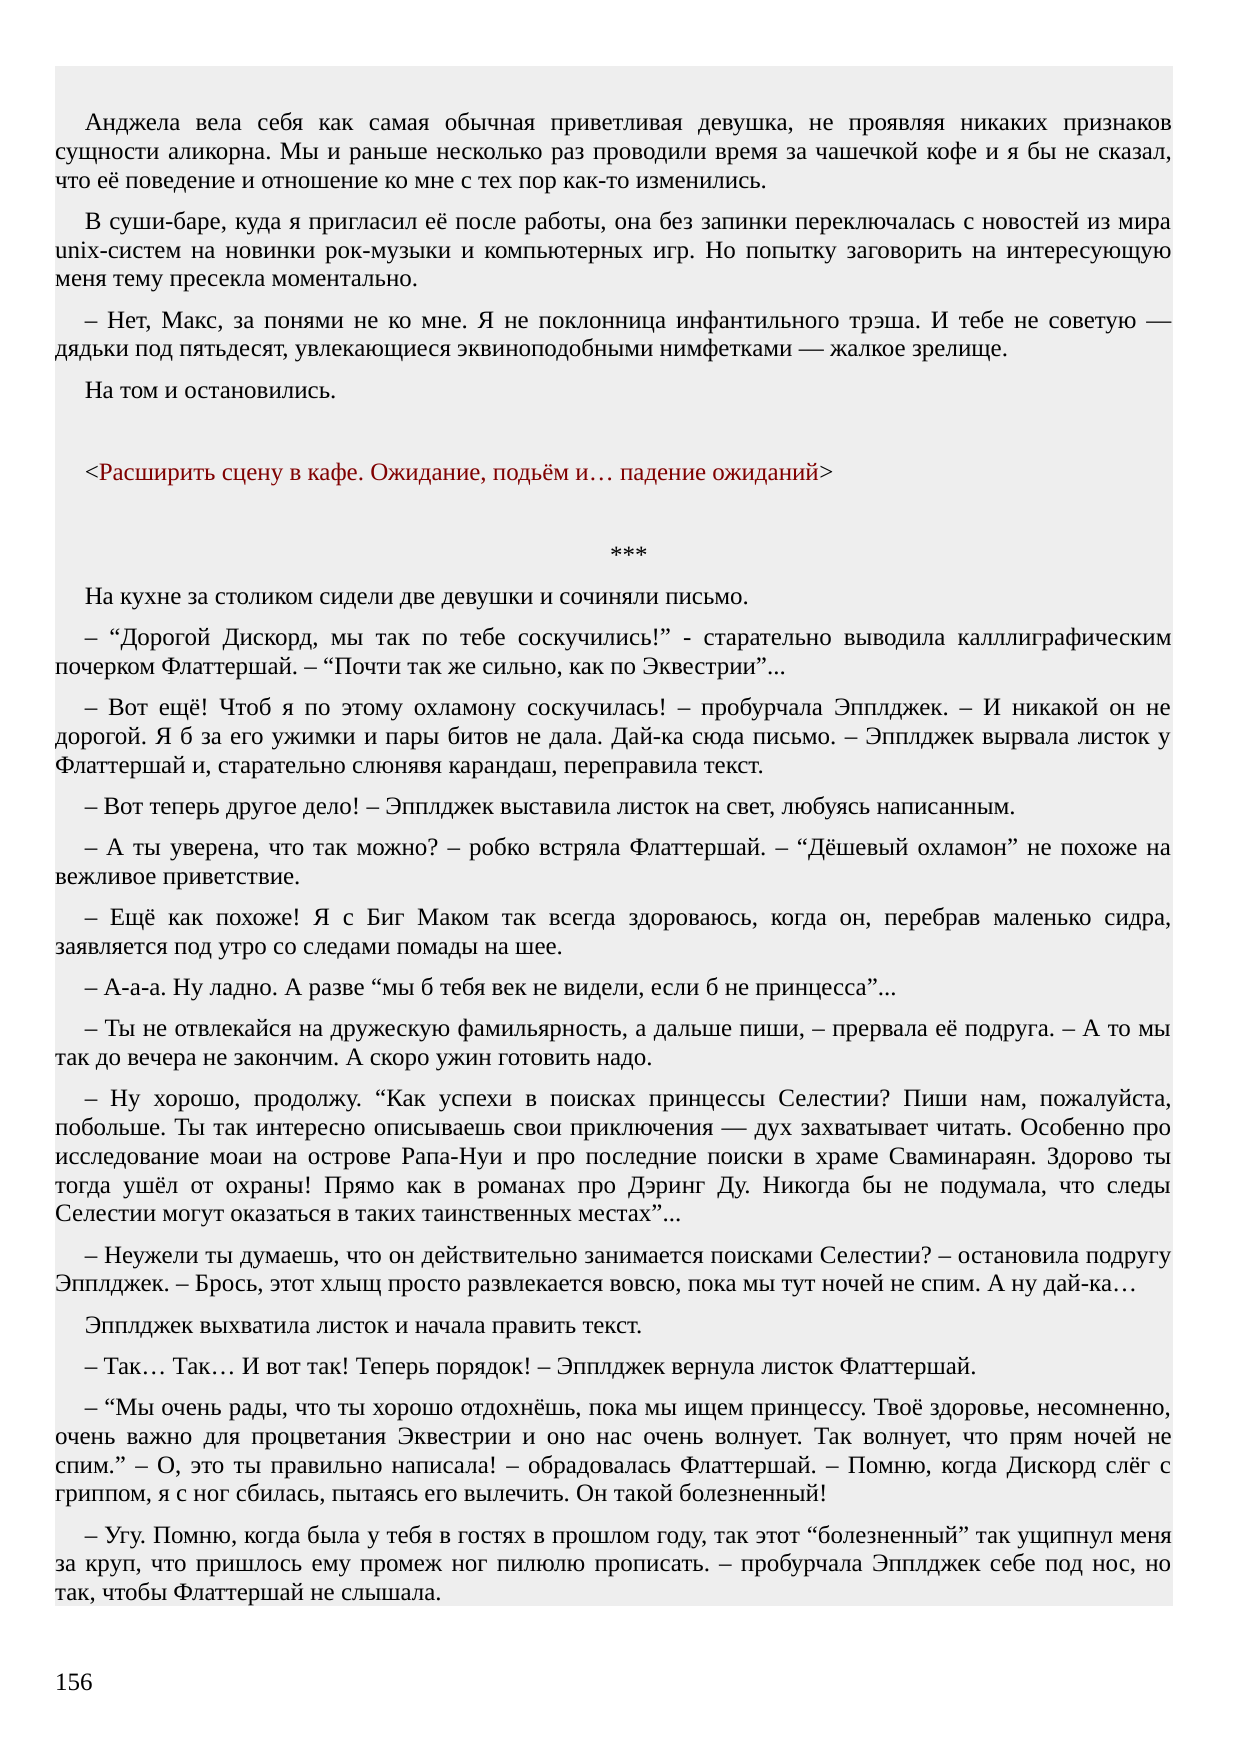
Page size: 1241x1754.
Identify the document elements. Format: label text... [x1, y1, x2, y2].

text *** [55, 540, 1173, 568]
text – Неужели ты думаешь, что он действительно занимается поисками Селестии? – остановила подругу Эпплджек. – Брось, этот хлыщ просто развлекается вовсю, пока мы тут ночей не спим. А ну дай-ка… [55, 1240, 1173, 1297]
text – Ну хорошо, продолжу. “Как успехи в поисках принцессы Селестии? Пиши нам, пожалуйста, побольше. Ты так интересно описываешь свои приключения — дух захватывает читать. Особенно про исследование моаи на острове Рапа-Нуи и про последние поиски в храме Сваминараян. Здорово ты тогда ушёл от охраны! Прямо как в романах про Дэринг Ду. Никогда бы не подумала, что следы Селестии могут оказаться в таких таинственных местах”... [55, 1083, 1173, 1227]
text На том и остановились. [55, 375, 1173, 403]
text – А-а-а. Ну ладно. А разве “мы б тебя век не видели, если б не принцесса”... [55, 972, 1173, 1001]
text – Вот теперь другое дело! – Эпплджек выставила листок на свет, любуясь написанным. [55, 791, 1173, 820]
text Анджела вела себя как самая обычная приветливая девушка, не проявляя никаких признаков сущности аликорна. Мы и раньше несколько раз проводили время за чашечкой кофе и я бы не сказал, что её поведение и отношение ко мне с тех пор как-то изменились. [55, 107, 1173, 193]
text В суши-баре, куда я пригласил её после работы, она без запинки переключалась с новостей из мира unix-систем на новинки рок-музыки и компьютерных игр. Но попытку заговорить на интересующую меня тему пресекла моментально. [55, 206, 1173, 292]
text – Ты не отвлекайся на дружескую фамильярность, а дальше пиши, – прервала её подруга. – А то мы так до вечера не закончим. А скоро ужин готовить надо. [55, 1013, 1173, 1071]
text – “Дорогой Дискорд, мы так по тебе соскучились!” - старательно выводила калллиграфическим почерком Флаттершай. – “Почти так же сильно, как по Эквестрии”... [55, 622, 1173, 680]
text – Так… Так… И вот так! Теперь порядок! – Эпплджек вернула листок Флаттершай. [55, 1351, 1173, 1380]
text – “Мы очень рады, что ты хорошо отдохнёшь, пока мы ищем принцессу. Твоё здоровье, несомненно, очень важно для процветания Эквестрии и оно нас очень волнует. Так волнует, что прям ночей не спим.” – О, это ты правильно написала! – обрадовалась Флаттершай. – Помню, когда Дискорд слёг с гриппом, я с ног сбилась, пытаясь его вылечить. Он такой болезненный! [55, 1392, 1173, 1507]
text Эпплджек выхватила листок и начала править текст. [55, 1310, 1173, 1338]
text На кухне за столиком сидели две девушки и сочиняли письмо. [55, 581, 1173, 610]
text – А ты уверена, что так можно? – робко встряла Флаттершай. – “Дёшевый охламон” не похоже на вежливое приветствие. [55, 832, 1173, 890]
text <Расширить сцену в кафе. Ожидание, подьём и… падение ожиданий> [55, 457, 1173, 486]
text – Ещё как похоже! Я с Биг Маком так всегда здороваюсь, когда он, перебрав маленько сидра, заявляется под утро со следами помады на шее. [55, 902, 1173, 960]
text – Угу. Помню, когда была у тебя в гостях в прошлом году, так этот “болезненный” так ущипнул меня за круп, что пришлось ему промеж ног пилюлю прописать. – пробурчала Эпплджек себе под нос, но так, чтобы Флаттершай не слышала. [55, 1520, 1173, 1606]
text – Вот ещё! Чтоб я по этому охламону соскучилась! – пробурчала Эпплджек. – И никакой он не дорогой. Я б за его ужимки и пары битов не дала. Дай-ка сюда письмо. – Эпплджек вырвала листок у Флаттершай и, старательно слюнявя карандаш, переправила текст. [55, 692, 1173, 778]
text – Нет, Макс, за понями не ко мне. Я не поклонница инфантильного трэша. И тебе не советую — дядьки под пятьдесят, увлекающиеся эквиноподобными нимфетками — жалкое зрелище. [55, 305, 1173, 362]
